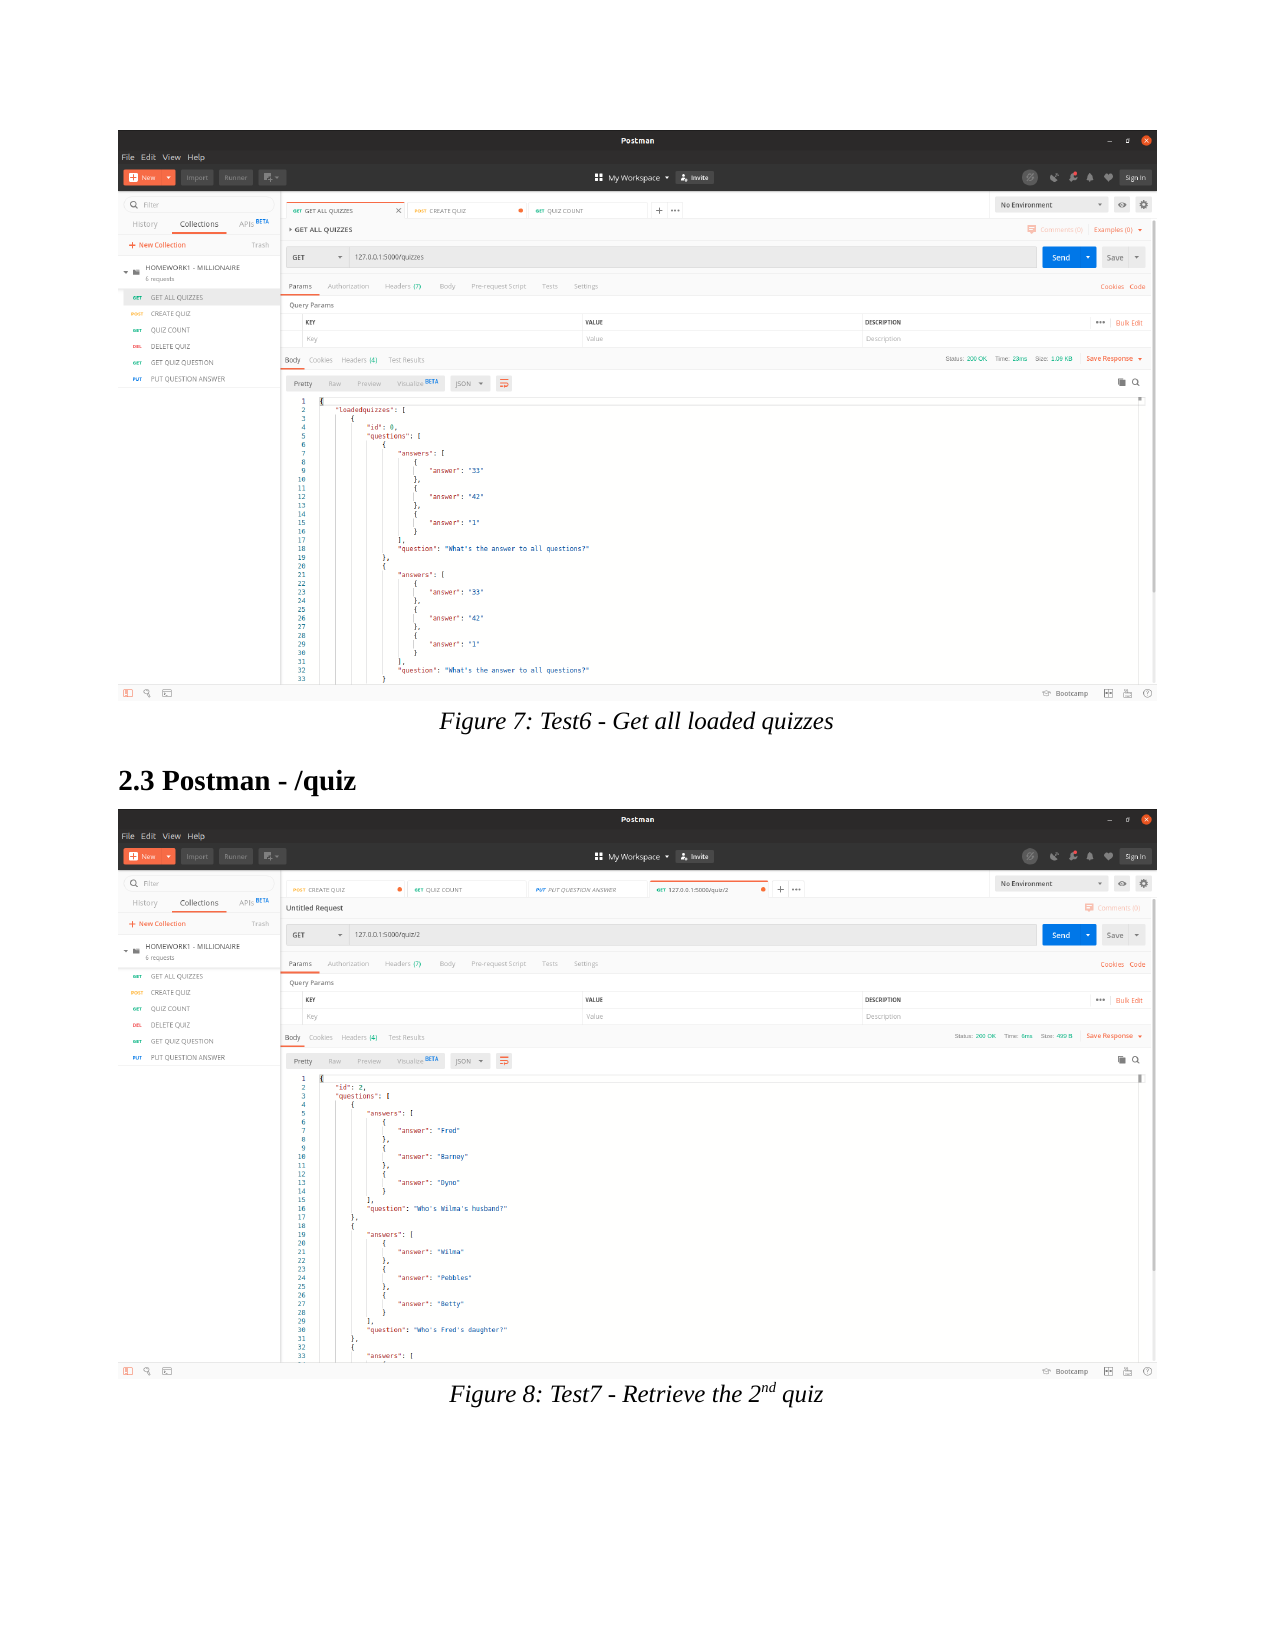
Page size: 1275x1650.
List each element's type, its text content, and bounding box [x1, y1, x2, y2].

text Figure 7: Test6 - Get all loaded quizzes [118, 701, 1157, 734]
picture [118, 130, 1157, 701]
text 2.3 Postman - /quiz [118, 763, 1157, 797]
picture [118, 809, 1157, 1379]
text Figure 8: Test7 - Retrieve the 2nd quiz [118, 1379, 1157, 1408]
